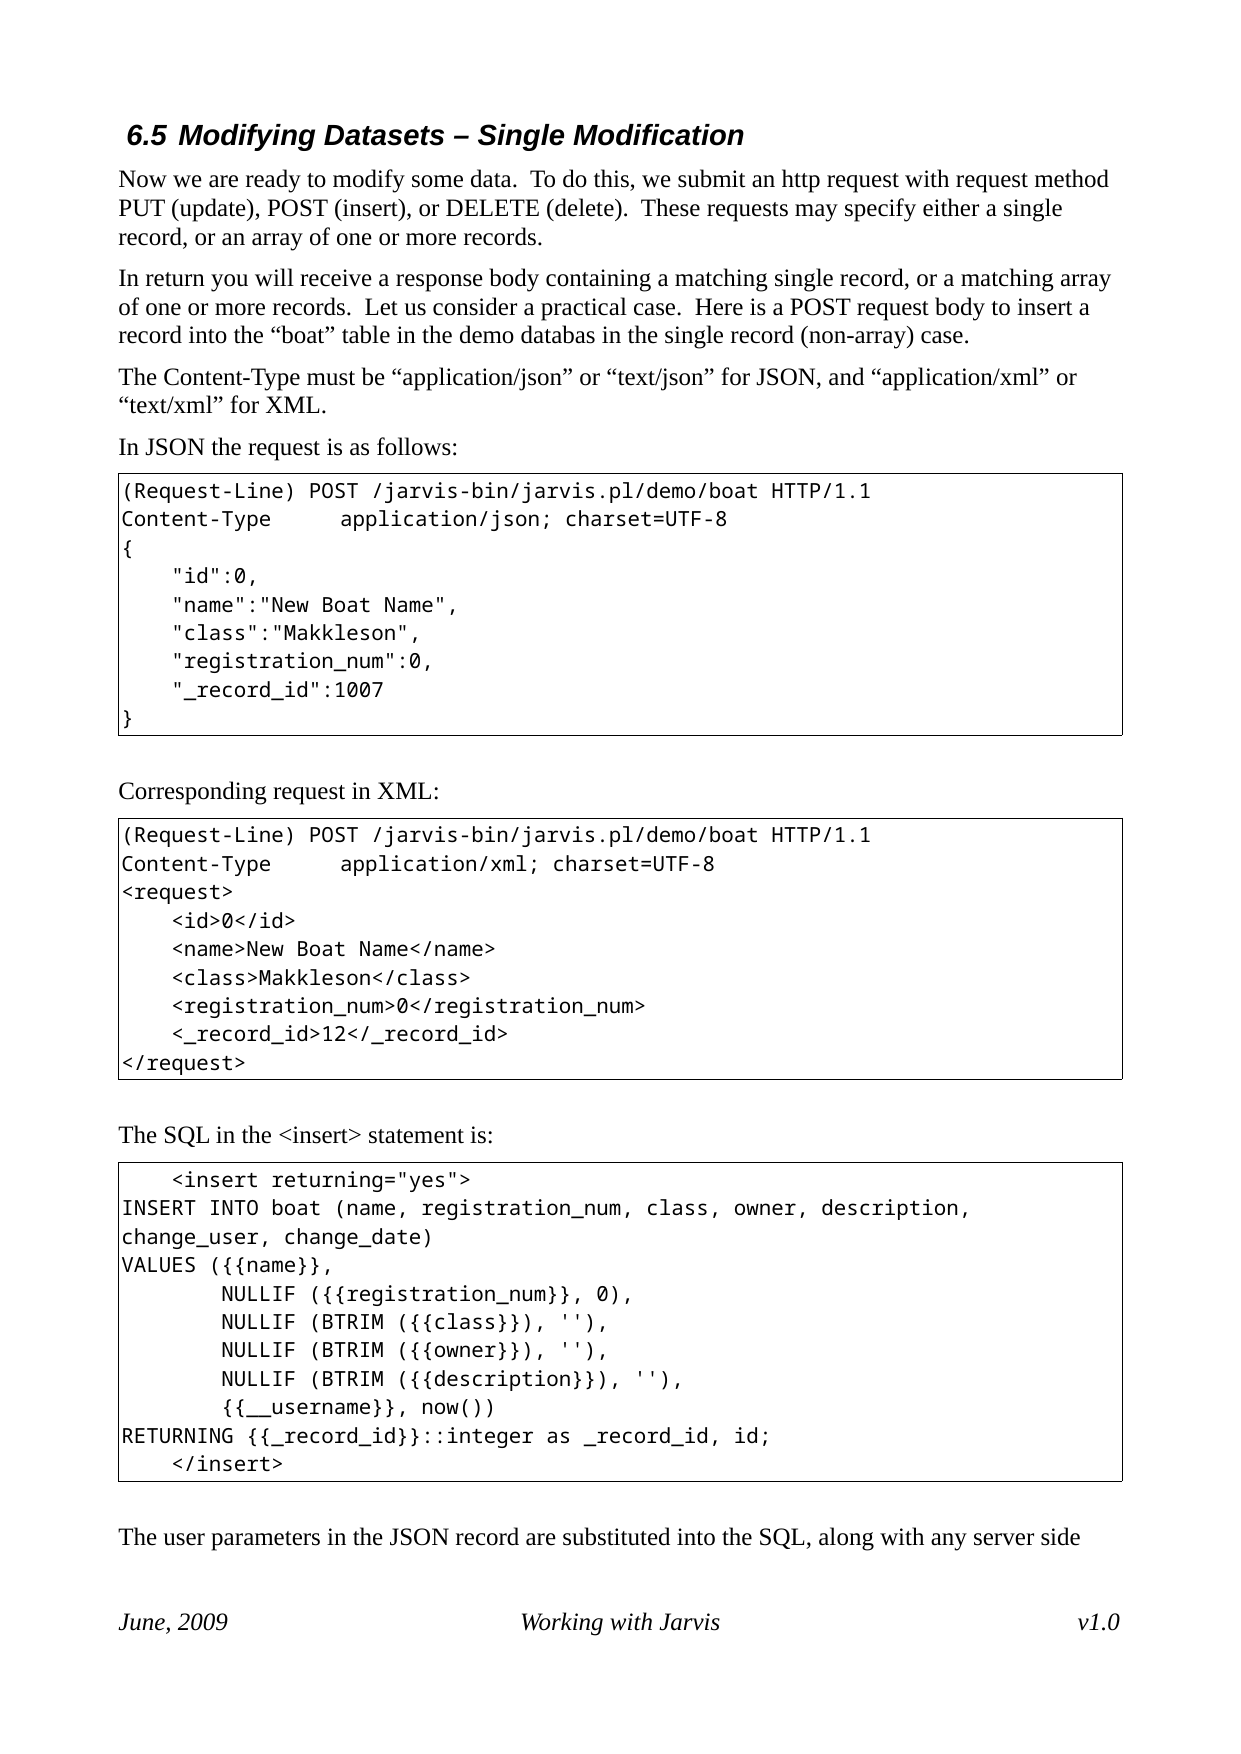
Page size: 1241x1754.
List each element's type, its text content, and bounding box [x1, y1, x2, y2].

text Content-Type application/json; charset=UTF-8 [119, 501, 1122, 530]
text Now we are ready to modify some data. To do this, we submit an http request with request method PUT (update), POST (insert), or DELETE (delete). These requests may specify either a single record, or an array of one or more records. [118, 164, 1122, 250]
text <id>0</id> [119, 903, 1122, 931]
text <name>New Boat Name</name> [119, 931, 1122, 959]
text The SQL in the <insert> statement is: [118, 1121, 1122, 1149]
text NULLIF (BTRIM ({{class}}), ''), [119, 1304, 1122, 1332]
text <_record_id>12</_record_id> [119, 1016, 1122, 1045]
text "registration_num":0, "_record_id":1007 } [119, 643, 1122, 735]
text Content-Type application/xml; charset=UTF-8 [119, 846, 1122, 874]
text <registration_num>0</registration_num> [119, 988, 1122, 1016]
text {{__username}}, now()) [119, 1389, 1122, 1418]
text <class>Makkleson</class> [119, 959, 1122, 988]
text INSERT INTO boat (name, registration_num, class, owner, description, change_user, change_date) [119, 1190, 1122, 1247]
text The user parameters in the JSON record are substituted into the SQL, along with any server side [118, 1522, 1122, 1551]
text In return you will receive a response body containing a matching single record, or a matching array of one or more records. Let us consider a practical case. Here is a POST request body to insert a record into the “boat” table in the demo databas in the single record (non-array) case. [118, 263, 1122, 349]
text RETURNING {{_record_id}}::integer as _record_id, id; [119, 1418, 1122, 1446]
text <request> [119, 874, 1122, 903]
text NULLIF (BTRIM ({{description}}), ''), [119, 1361, 1122, 1389]
text </insert> [119, 1446, 1122, 1481]
text (Request-Line) POST /jarvis-bin/jarvis.pl/demo/boat HTTP/1.1 [119, 819, 1122, 846]
subtitle Modifying Datasets – Single Modification [118, 118, 1122, 152]
text NULLIF (BTRIM ({{owner}}), ''), [119, 1332, 1122, 1361]
text (Request-Line) POST /jarvis-bin/jarvis.pl/demo/boat HTTP/1.1 [119, 474, 1122, 501]
text "class":"Makkleson", [119, 615, 1122, 643]
text <insert returning="yes"> [119, 1163, 1122, 1190]
text NULLIF ({{registration_num}}, 0), [119, 1276, 1122, 1304]
text VALUES ({{name}}, [119, 1247, 1122, 1276]
text "name":"New Boat Name", [119, 587, 1122, 615]
text </request> [119, 1045, 1122, 1079]
text { [119, 530, 1122, 558]
text "id":0, [119, 558, 1122, 587]
text Corresponding request in XML: [118, 776, 1122, 805]
text The Content-Type must be “application/json” or “text/json” for JSON, and “application/xml” or “text/xml” for XML. [118, 362, 1122, 419]
text In JSON the request is as follows: [118, 432, 1122, 460]
